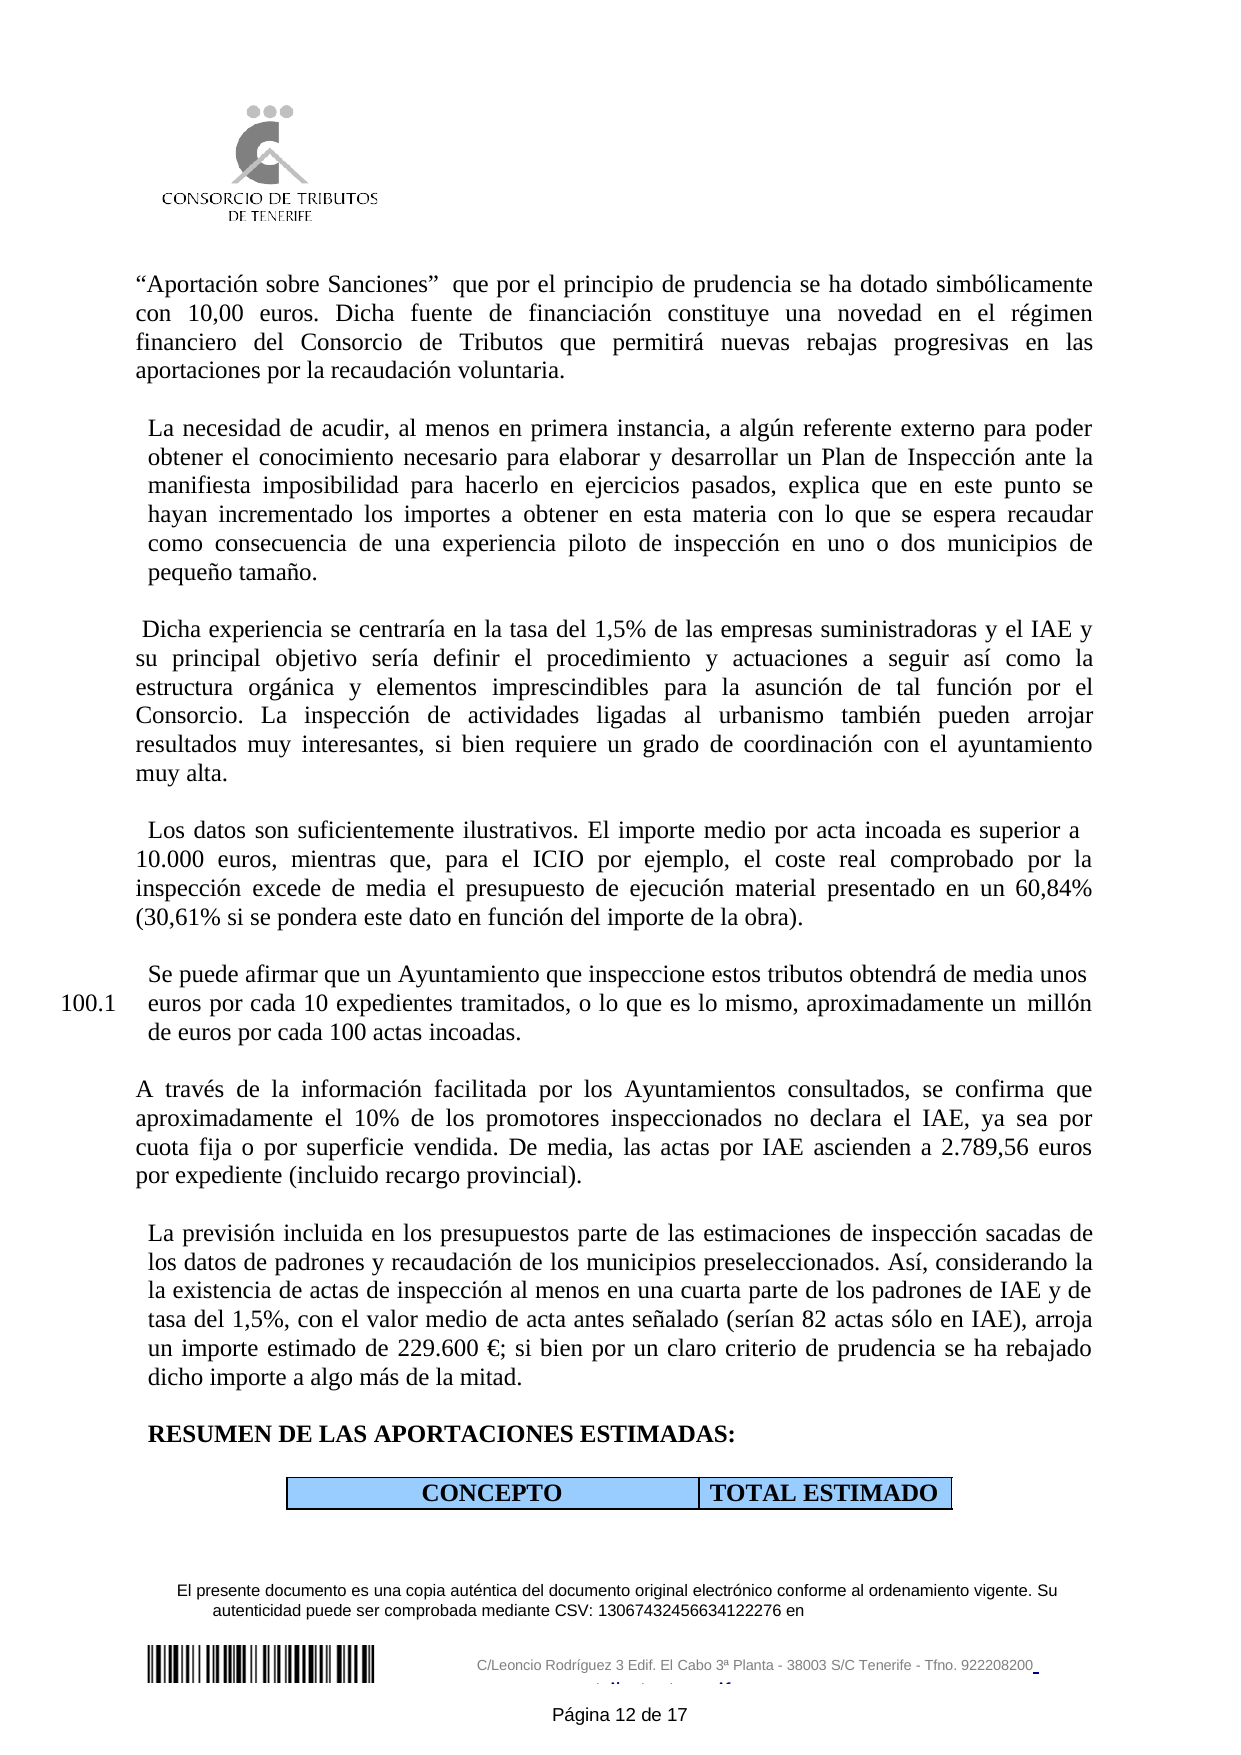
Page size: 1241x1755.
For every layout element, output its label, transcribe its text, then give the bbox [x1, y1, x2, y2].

text Dicha experiencia se centraría en la tasa del 1,5% de las empresas suministradoras y el IAE y su principal objetivo sería definir el procedimiento y actuaciones a seguir así como la estructura orgánica y elementos imprescindibles para la asunción de tal función por el Consorcio. La inspección de actividades ligadas al urbanismo también pueden arrojar resultados muy interesantes, si bien requiere un grado de coordinación con el ayuntamiento muy alta. [135, 614, 1093, 787]
table_header TOTAL ESTIMADO [700, 1478, 951, 1508]
table_header CONCEPTO [288, 1478, 698, 1508]
text La necesidad de acudir, al menos en primera instancia, a algún referente externo para poder obtener el conocimiento necesario para elaborar y desarrollar un Plan de Inspección ante la manifiesta imposibilidad para hacerlo en ejercicios pasados, explica que en este punto se hayan incrementado los importes a obtener en esta materia con lo que se espera recaudar como consecuencia de una experiencia piloto de inspección en uno o dos municipios de pequeño tamaño. [148, 413, 1093, 585]
text La previsión incluida en los presupuestos parte de las estimaciones de inspección sacadas de los datos de padrones y recaudación de los municipios preseleccionados. Así, considerando la la existencia de actas de inspección al menos en una cuarta parte de los padrones de IAE y de tasa del 1,5%, con el valor medio de acta antes señalado (serían 82 actas sólo en IAE), arroja un importe estimado de 229.600 €; si bien por un claro criterio de prudencia se ha rebajado dicho importe a algo más de la mitad. [148, 1218, 1093, 1390]
text “Aportación sobre Sanciones” que por el principio de prudencia se ha dotado simbólicamente con 10,00 euros. Dicha fuente de financiación constituye una novedad en el régimen financiero del Consorcio de Tributos que permitirá nuevas rebajas progresivas en las aportaciones por la recaudación voluntaria. [135, 269, 1093, 384]
subtitle RESUMEN DE LAS APORTACIONES ESTIMADAS: [148, 1419, 1105, 1448]
text A través de la información facilitada por los Ayuntamientos consultados, se confirma que aproximadamente el 10% de los promotores inspeccionados no declara el IAE, ya sea por cuota fija o por superficie vendida. De media, las actas por IAE ascienden a 2.789,56 euros por expediente (incluido recargo provincial). [135, 1074, 1093, 1189]
text Los datos son suficientemente ilustrativos. El importe medio por acta incoada es superior a [148, 815, 1105, 844]
list euros por cada 10 expedientes tramitados, o lo que es lo mismo, aproximadamente un millón de euros por cada 100 actas incoadas. [135, 988, 1093, 1045]
text Se puede afirmar que un Ayuntamiento que inspeccione estos tributos obtendrá de media unos [148, 959, 1105, 988]
text 10.000 euros, mientras que, para el ICIO por ejemplo, el coste real comprobado por la inspección excede de media el presupuesto de ejecución material presentado en un 60,84% (30,61% si se pondera este dato en función del importe de la obra). [135, 844, 1093, 930]
